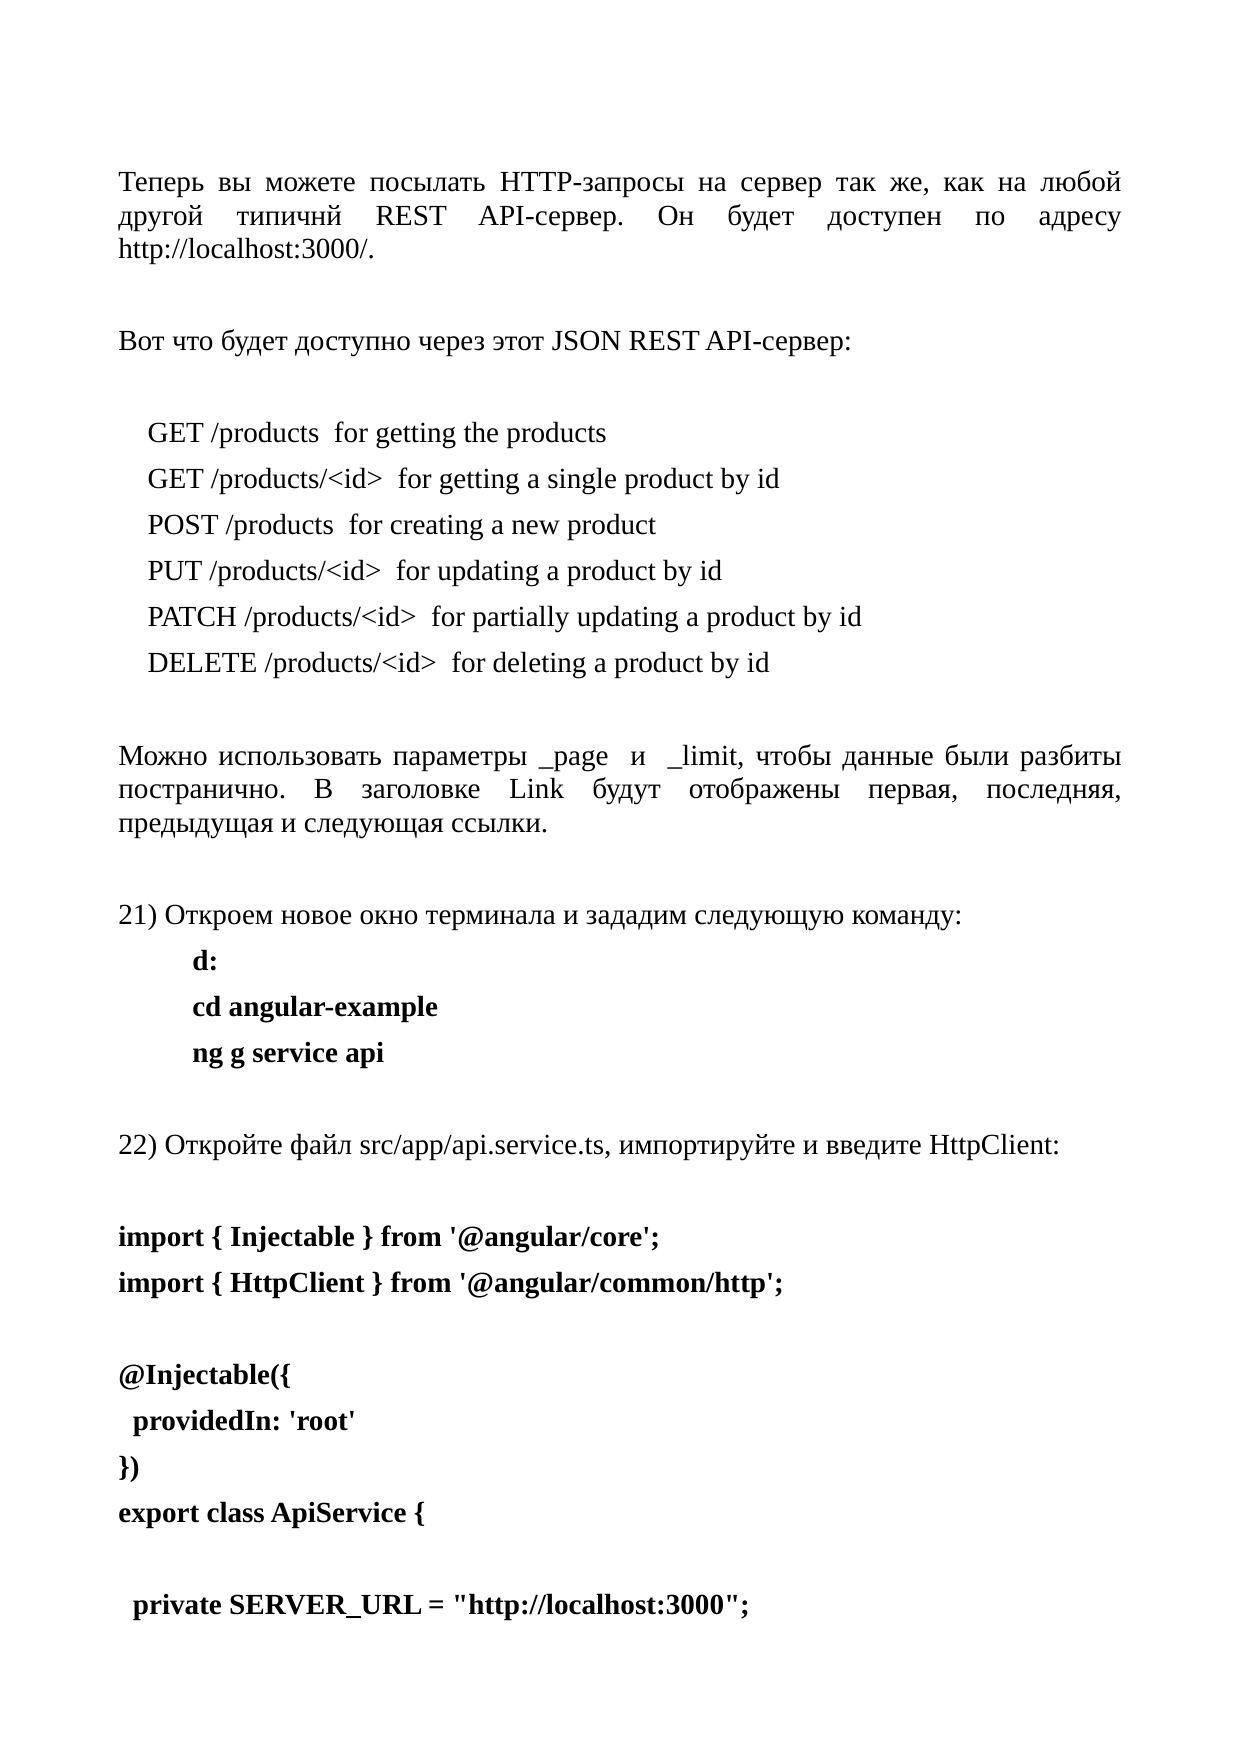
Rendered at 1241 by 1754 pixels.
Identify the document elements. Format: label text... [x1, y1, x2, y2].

text providedIn: 'root' [118, 1403, 1122, 1437]
text }) [118, 1449, 1122, 1483]
text GET /products/<id> for getting a single product by id [118, 461, 1122, 495]
text Теперь вы можете посылать HTTP-запросы на сервер так же, как на любой другой типичнй REST API-сервер. Он будет доступен по адресу http://localhost:3000/. [118, 164, 1122, 265]
text @Injectable({ [118, 1357, 1122, 1391]
text POST /products for creating a new product [118, 507, 1122, 541]
text 21) Откроем новое окно терминала и зададим следующую команду: [118, 897, 1122, 930]
text cd angular-example [118, 989, 1122, 1022]
text PUT /products/<id> for updating a product by id [118, 553, 1122, 587]
text private SERVER_URL = "http://localhost:3000"; [118, 1587, 1122, 1621]
text GET /products for getting the products [118, 415, 1122, 449]
text PATCH /products/<id> for partially updating a product by id [118, 599, 1122, 633]
text import { HttpClient } from '@angular/common/http'; [118, 1265, 1122, 1299]
text Вот что будет доступно через этот JSON REST API-сервер: [118, 323, 1122, 357]
text d: [118, 943, 1122, 976]
text import { Injectable } from '@angular/core'; [118, 1219, 1122, 1253]
text Можно использовать параметры _page и _limit, чтобы данные были разбиты постранично. В заголовке Link будут отображены первая, последняя, предыдущая и следующая ссылки. [118, 738, 1122, 838]
text DELETE /products/<id> for deleting a product by id [118, 646, 1122, 679]
text 22) Откройте файл src/app/api.service.ts, импортируйте и введите HttpClient: [118, 1127, 1122, 1161]
text ng g service api [118, 1035, 1122, 1068]
text export class ApiService { [118, 1495, 1122, 1529]
